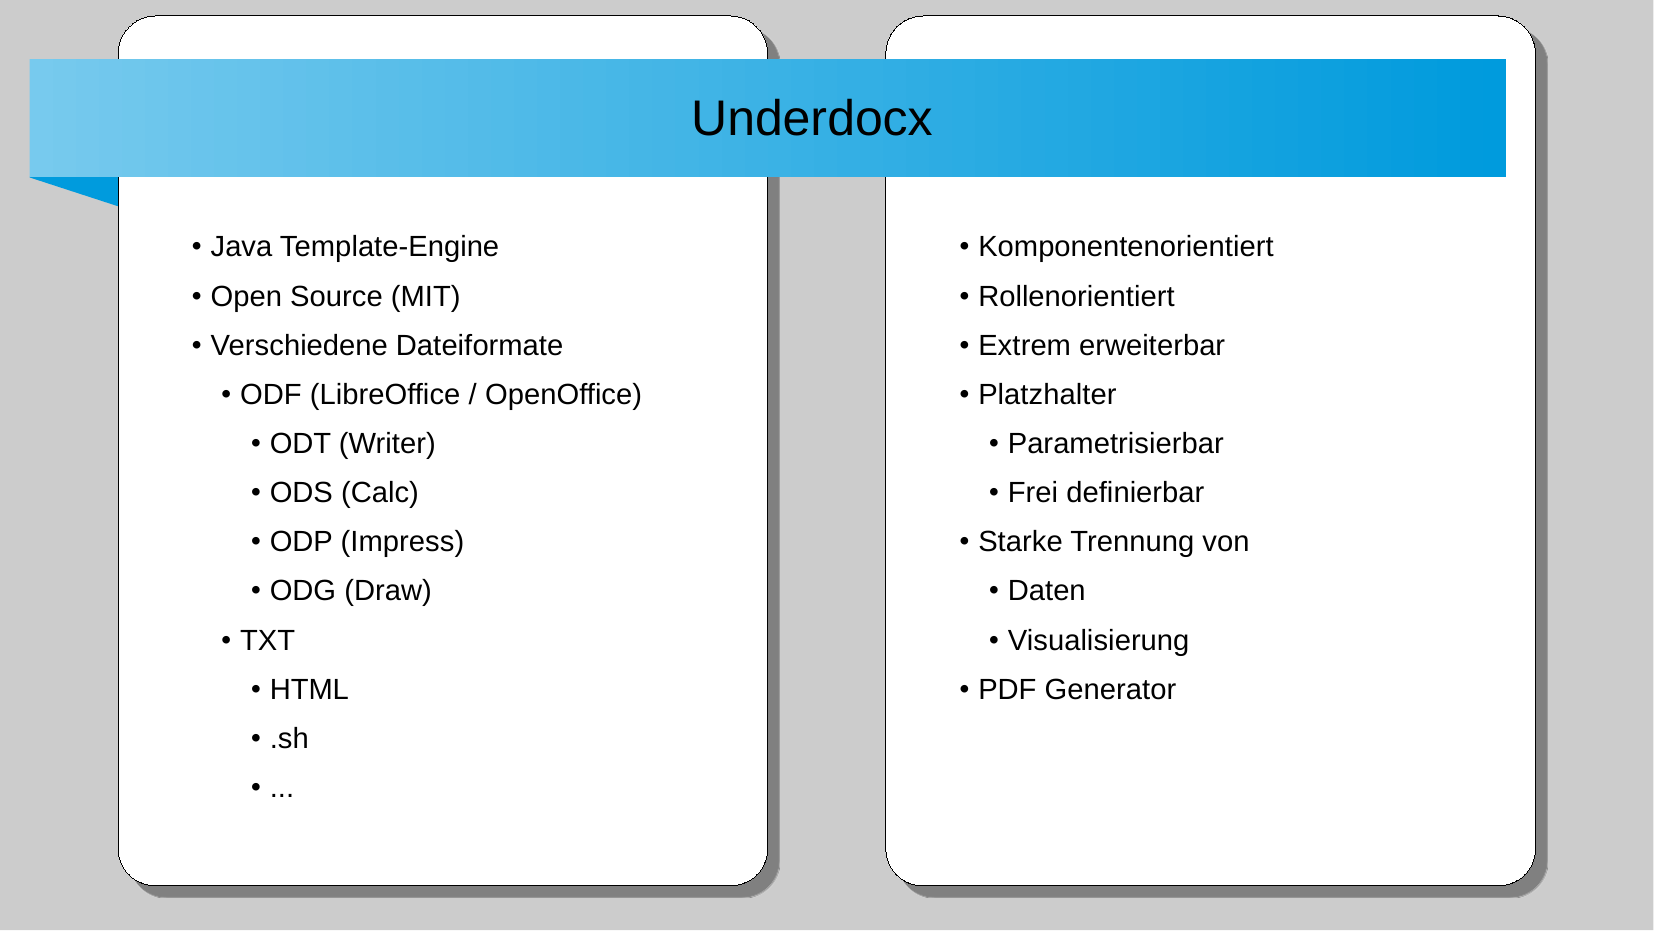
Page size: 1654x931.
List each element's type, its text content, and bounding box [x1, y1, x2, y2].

text_box  Java Template-Engine  Open Source (MIT)  Verschiedene Dateiformate  ODF (LibreOffice / OpenOffice)  ODT (Writer)  ODS (Calc)  ODP (Impress)  ODG (Draw)  TXT  HTML  .sh  ... [177, 206, 709, 861]
text_box  Komponentenorientiert  Rollenorientiert  Extrem erweiterbar  Platzhalter  Parametrisierbar  Frei definierbar  Starke Trennung von  Daten  Visualisierung  PDF Generator [944, 206, 1477, 861]
title Underdocx [118, 59, 1506, 178]
